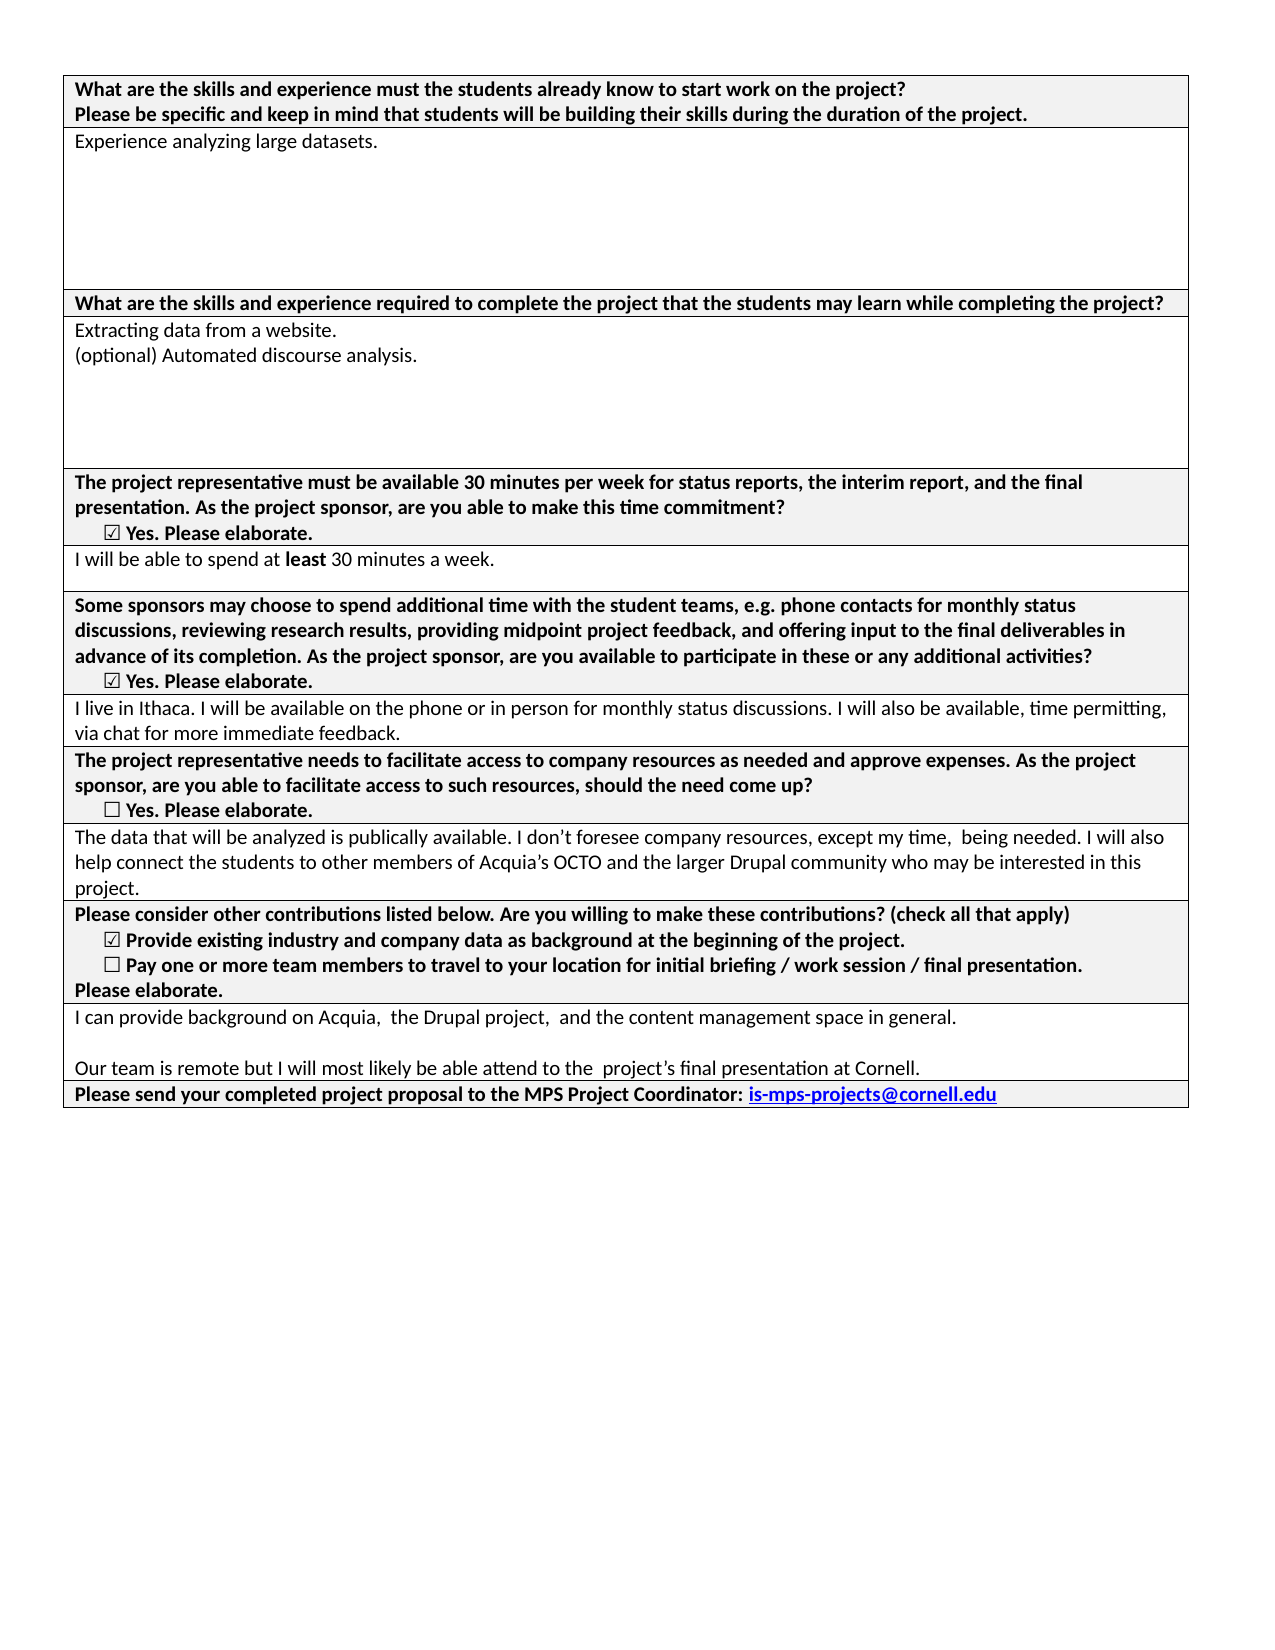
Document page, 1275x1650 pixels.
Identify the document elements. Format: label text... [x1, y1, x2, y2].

table_cell Please consider other contributions listed below. Are you willing to make these contributions? (check all that apply) ☑ Provide existing industry and company data as background at the beginning of the project. ☐ Pay one or more team members to travel to your location for initial briefing / work session / final presentation. Please elaborate. [64, 901, 1188, 1003]
table_cell What are the skills and experience required to complete the project that the students may learn while completing the project? [64, 290, 1188, 316]
table_cell Experience analyzing large datasets. [64, 128, 1188, 289]
table_cell What are the skills and experience must the students already know to start work on the project? Please be specific and keep in mind that students will be building their skills during the duration of the project. [64, 76, 1188, 127]
table_cell I will be able to spend at least 30 minutes a week. [64, 546, 1188, 591]
table_cell I can provide background on Acquia, the Drupal project, and the content management space in general. Our team is remote but I will most likely be able attend to the project’s final presentation at Cornell. [64, 1004, 1188, 1080]
table_cell The project representative must be available 30 minutes per week for status reports, the interim report, and the final presentation. As the project sponsor, are you able to make this time commitment? ☑ Yes. Please elaborate. [64, 469, 1188, 545]
table_cell Extracting data from a website. (optional) Automated discourse analysis. [64, 317, 1188, 468]
table_cell The project representative needs to facilitate access to company resources as needed and approve expenses. As the project sponsor, are you able to facilitate access to such resources, should the need come up? ☐ Yes. Please elaborate. [64, 747, 1188, 823]
table_cell The data that will be analyzed is publically available. I don’t foresee company resources, except my time, being needed. I will also help connect the students to other members of Acquia’s OCTO and the larger Drupal community who may be interested in this project. [64, 824, 1188, 900]
table_cell Please send your completed project proposal to the MPS Project Coordinator: is-mps-projects@cornell.edu [64, 1081, 1188, 1107]
table_cell Some sponsors may choose to spend additional time with the student teams, e.g. phone contacts for monthly status discussions, reviewing research results, providing midpoint project feedback, and offering input to the final deliverables in advance of its completion. As the project sponsor, are you available to participate in these or any additional activities? ☑ Yes. Please elaborate. [64, 592, 1188, 694]
table_cell I live in Ithaca. I will be available on the phone or in person for monthly status discussions. I will also be available, time permitting, via chat for more immediate feedback. [64, 695, 1188, 746]
